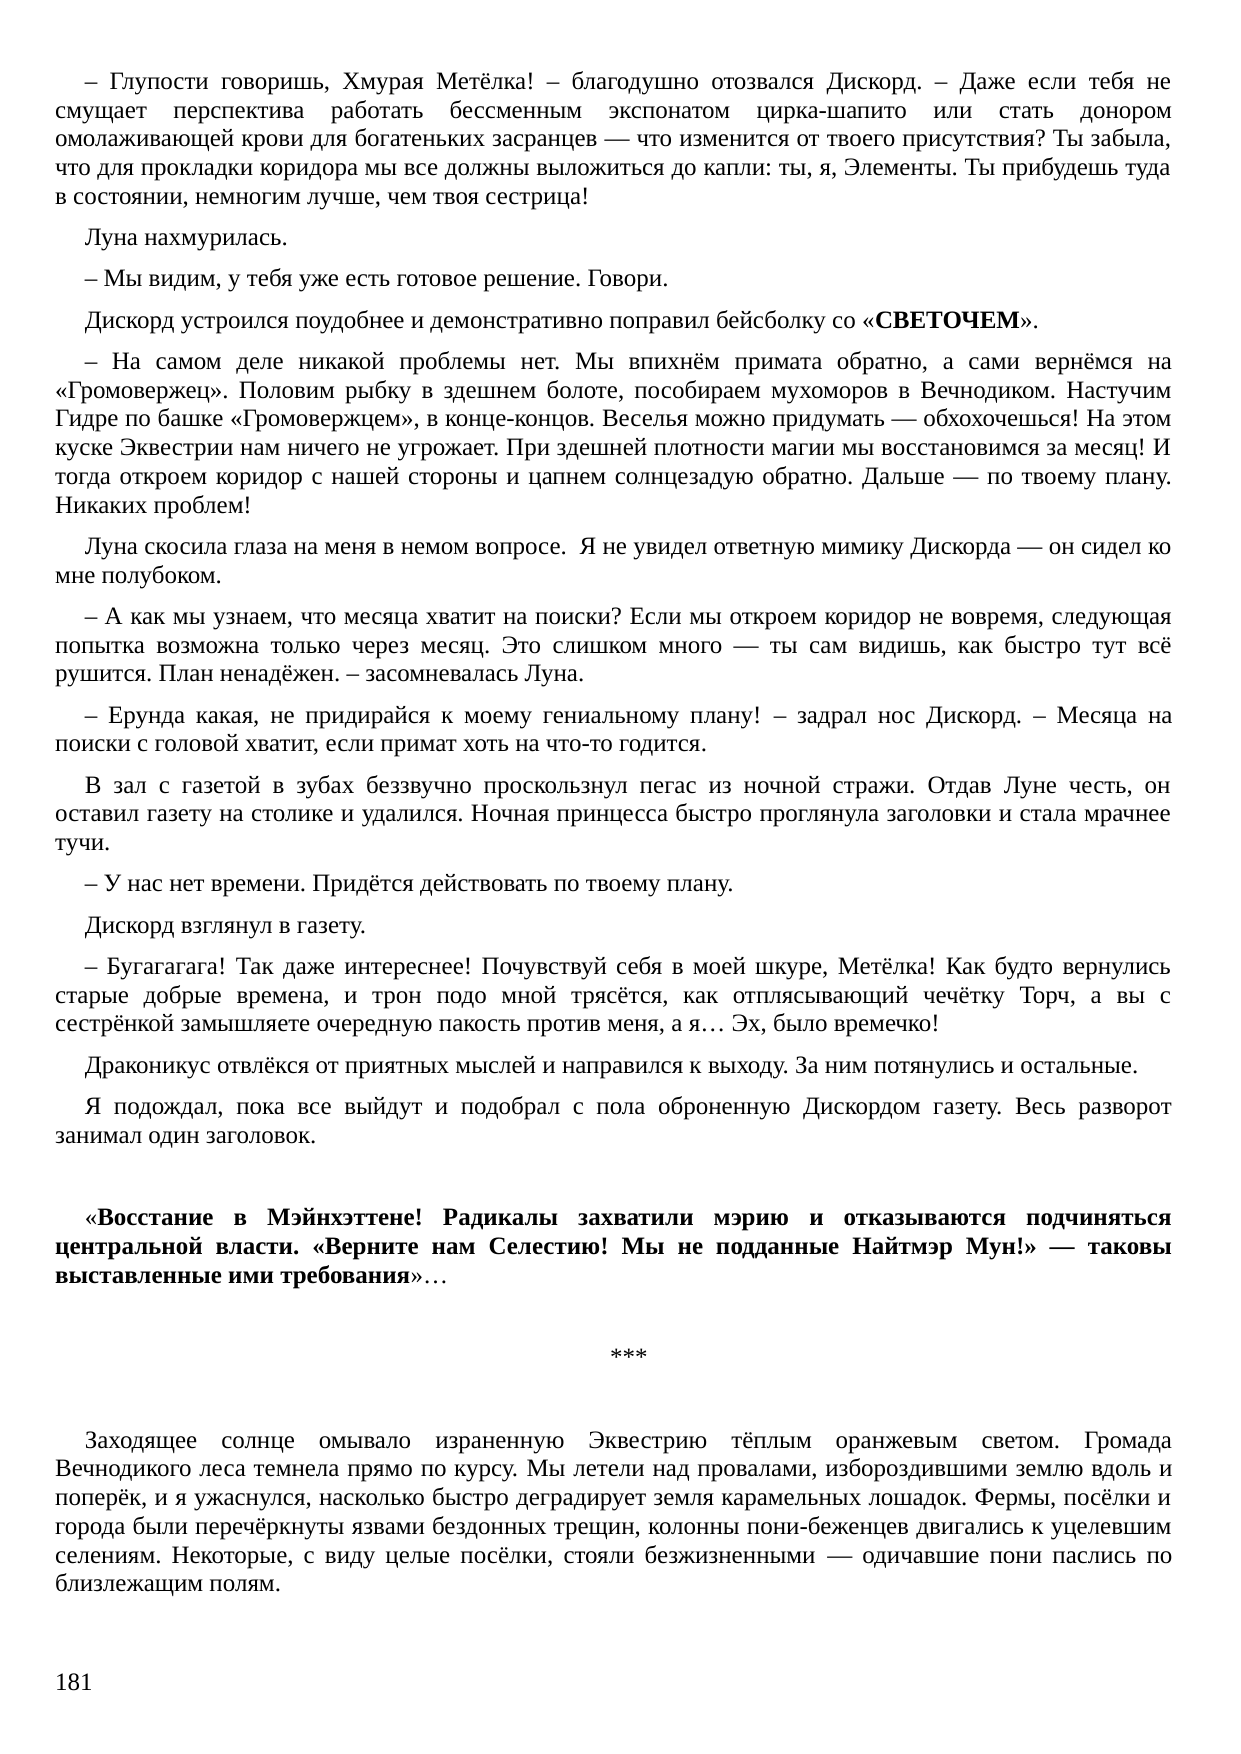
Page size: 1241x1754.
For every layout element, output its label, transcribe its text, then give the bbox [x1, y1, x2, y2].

text «Восстание в Мэйнхэттене! Радикалы захватили мэрию и отказываются подчиняться центральной власти. «Верните нам Селестию! Мы не подданные Найтмэр Мун!» — таковы выставленные ими требования»… [55, 1202, 1173, 1288]
text Дискорд взглянул в газету. [55, 910, 1173, 938]
text – А как мы узнаем, что месяца хватит на поиски? Если мы откроем коридор не вовремя, следующая попытка возможна только через месяц. Это слишком много — ты сам видишь, как быстро тут всё рушится. План ненадёжен. – засомневалась Луна. [55, 601, 1173, 687]
text Заходящее солнце омывало израненную Эквестрию тёплым оранжевым светом. Громада Вечнодикого леса темнела прямо по курсу. Мы летели над провалами, избороздившими землю вдоль и поперёк, и я ужаснулся, насколько быстро деградирует земля карамельных лошадок. Фермы, посёлки и города были перечёркнуты язвами бездонных трещин, колонны пони-беженцев двигались к уцелевшим селениям. Некоторые, с виду целые посёлки, стояли безжизненными — одичавшие пони паслись по близлежащим полям. [55, 1425, 1173, 1597]
text – Ерунда какая, не придирайся к моему гениальному плану! – задрал нос Дискорд. – Месяца на поиски с головой хватит, если примат хоть на что-то годится. [55, 700, 1173, 757]
text Драконикус отвлёкся от приятных мыслей и направился к выходу. За ним потянулись и остальные. [55, 1050, 1173, 1078]
text Луна скосила глаза на меня в немом вопросе. Я не увидел ответную мимику Дискорда — он сидел ко мне полубоком. [55, 531, 1173, 588]
text – У нас нет времени. Придётся действовать по твоему плану. [55, 868, 1173, 897]
text Я подождал, пока все выйдут и подобрал с пола оброненную Дискордом газету. Весь разворот занимал один заголовок. [55, 1091, 1173, 1148]
text – На самом деле никакой проблемы нет. Мы впихнём примата обратно, а сами вернёмся на «Громовержец». Половим рыбку в здешнем болоте, пособираем мухоморов в Вечнодиком. Настучим Гидре по башке «Громовержцем», в конце-концов. Веселья можно придумать — обхохочешься! На этом куске Эквестрии нам ничего не угрожает. При здешней плотности магии мы восстановимся за месяц! И тогда откроем коридор с нашей стороны и цапнем солнцезадую обратно. Дальше — по твоему плану. Никаких проблем! [55, 346, 1173, 518]
text *** [55, 1342, 1173, 1371]
text – Мы видим, у тебя уже есть готовое решение. Говори. [55, 263, 1173, 292]
text – Глупости говоришь, Хмурая Метёлка! – благодушно отозвался Дискорд. – Даже если тебя не смущает перспектива работать бессменным экспонатом цирка-шапито или стать донором омолаживающей крови для богатеньких засранцев — что изменится от твоего присутствия? Ты забыла, что для прокладки коридора мы все должны выложиться до капли: ты, я, Элементы. Ты прибудешь туда в состоянии, немногим лучше, чем твоя сестрица! [55, 66, 1173, 210]
text Дискорд устроился поудобнее и демонстративно поправил бейсболку со «СВЕТОЧЕМ». [55, 305, 1173, 333]
text – Бугагагага! Так даже интереснее! Почувствуй себя в моей шкуре, Метёлка! Как будто вернулись старые добрые времена, и трон подо мной трясётся, как отплясывающий чечётку Торч, а вы с сестрёнкой замышляете очередную пакость против меня, а я… Эх, было времечко! [55, 951, 1173, 1037]
text Луна нахмурилась. [55, 222, 1173, 251]
text В зал с газетой в зубах беззвучно проскользнул пегас из ночной стражи. Отдав Луне честь, он оставил газету на столике и удалился. Ночная принцесса быстро проглянула заголовки и стала мрачнее тучи. [55, 770, 1173, 856]
